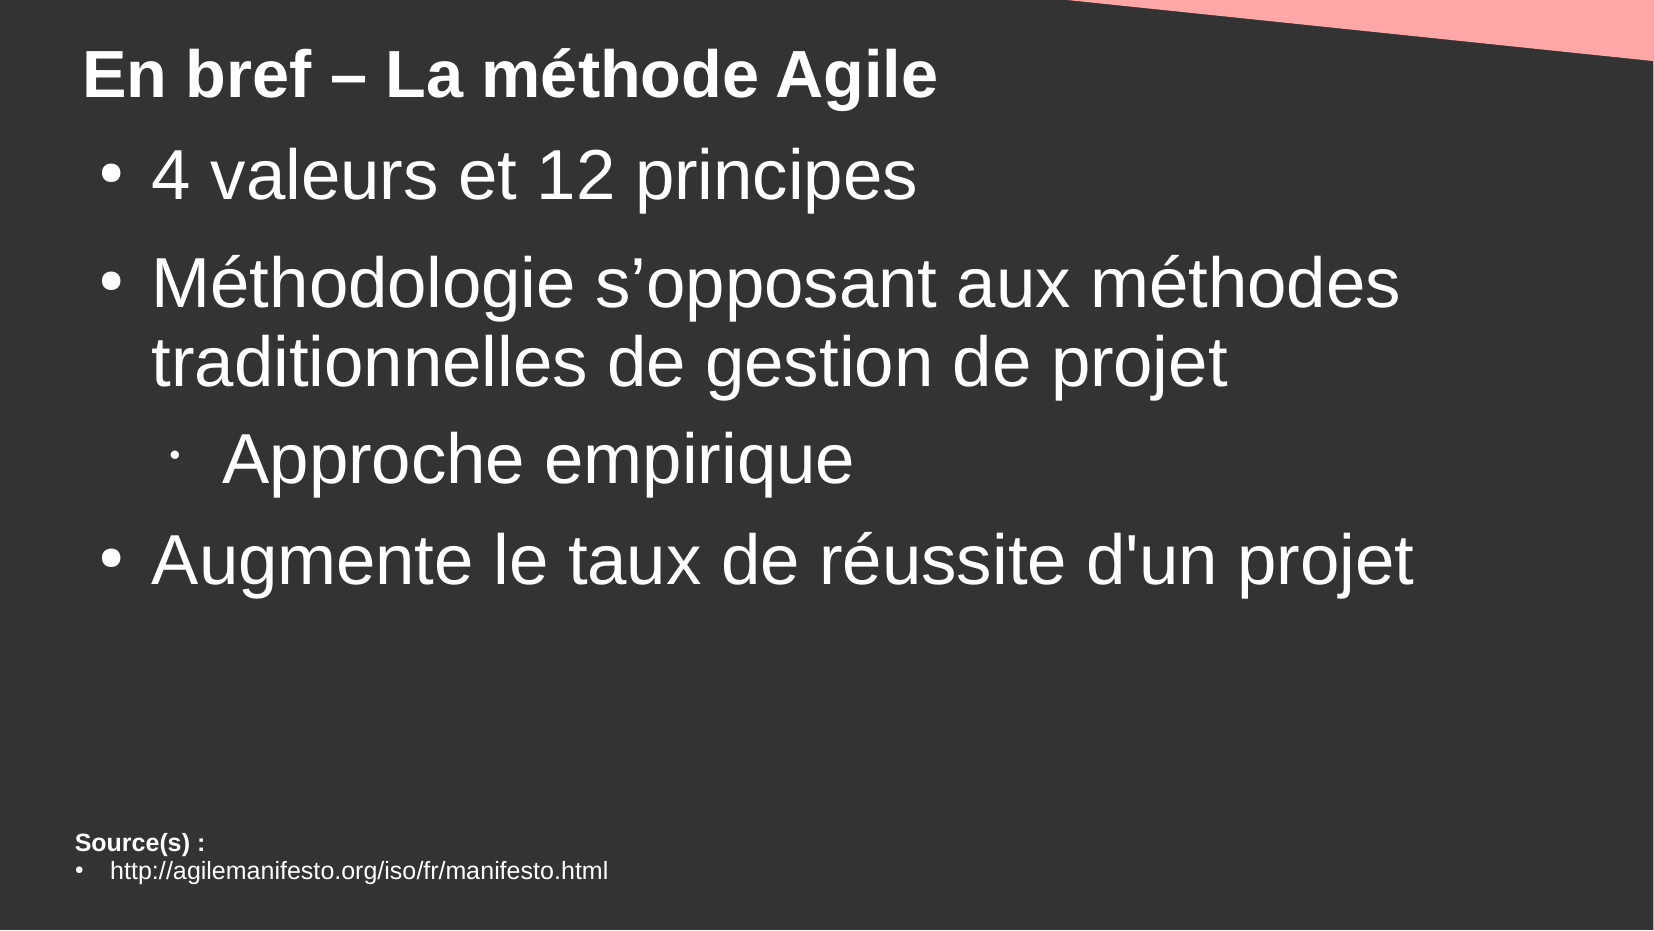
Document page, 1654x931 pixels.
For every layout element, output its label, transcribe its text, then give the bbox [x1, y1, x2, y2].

text_box Source(s) : http://agilemanifesto.org/iso/fr/manifesto.html [59, 821, 1546, 920]
title En bref – La méthode Agile [82, 37, 1571, 122]
list 4 valeurs et 12 principes Méthodologie s’opposant aux méthodes traditionnelles de gestion de projet Approche empirique Augmente le taux de réussite d'un projet [80, 135, 1620, 777]
text_box [1067, 0, 1654, 62]
